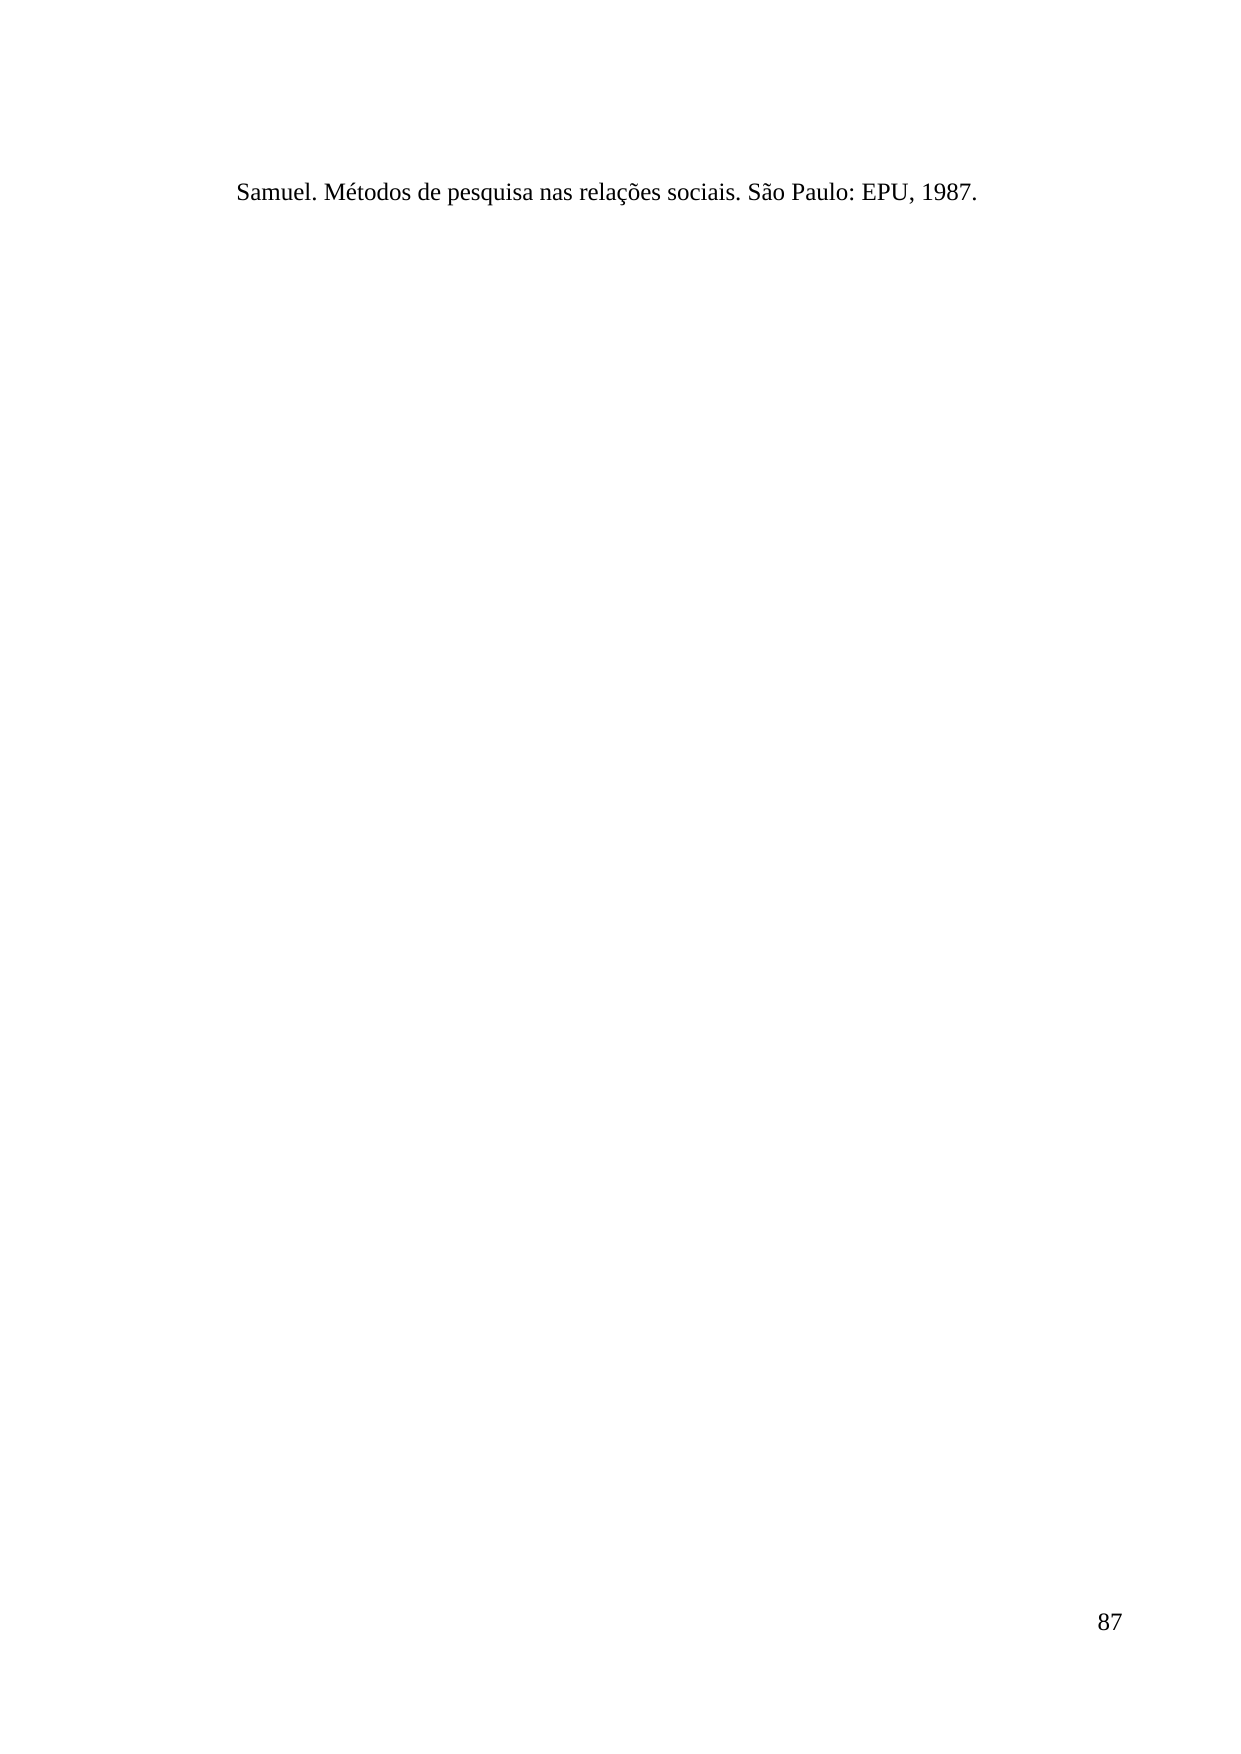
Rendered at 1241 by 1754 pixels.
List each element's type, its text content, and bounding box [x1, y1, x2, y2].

text Samuel. Métodos de pesquisa nas relações sociais. São Paulo: EPU, 1987. [236, 177, 1122, 206]
